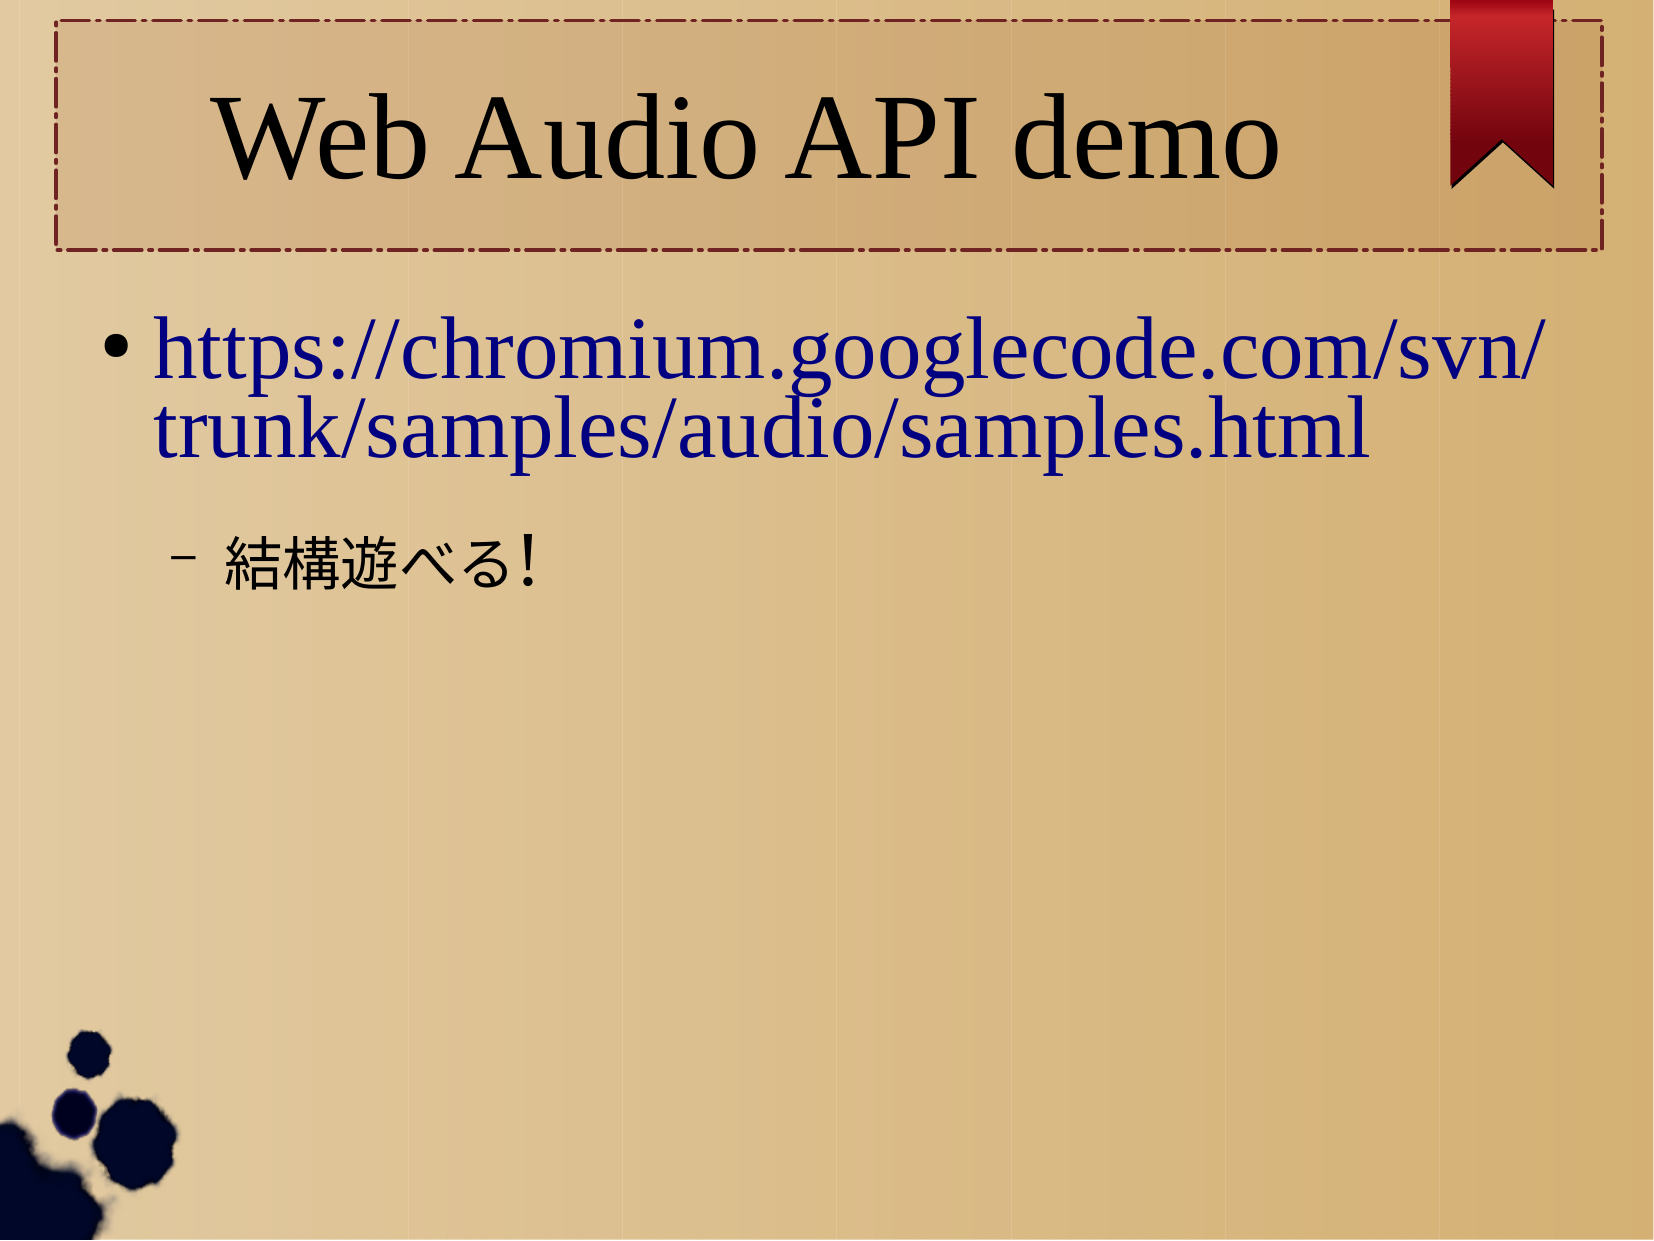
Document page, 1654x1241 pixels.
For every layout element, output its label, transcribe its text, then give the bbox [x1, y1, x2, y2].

list https://chromium.googlecode.com/svn/trunk/samples/audio/samples.html 結構遊べる! [82, 299, 1571, 1019]
title Web Audio API demo [82, 47, 1412, 229]
